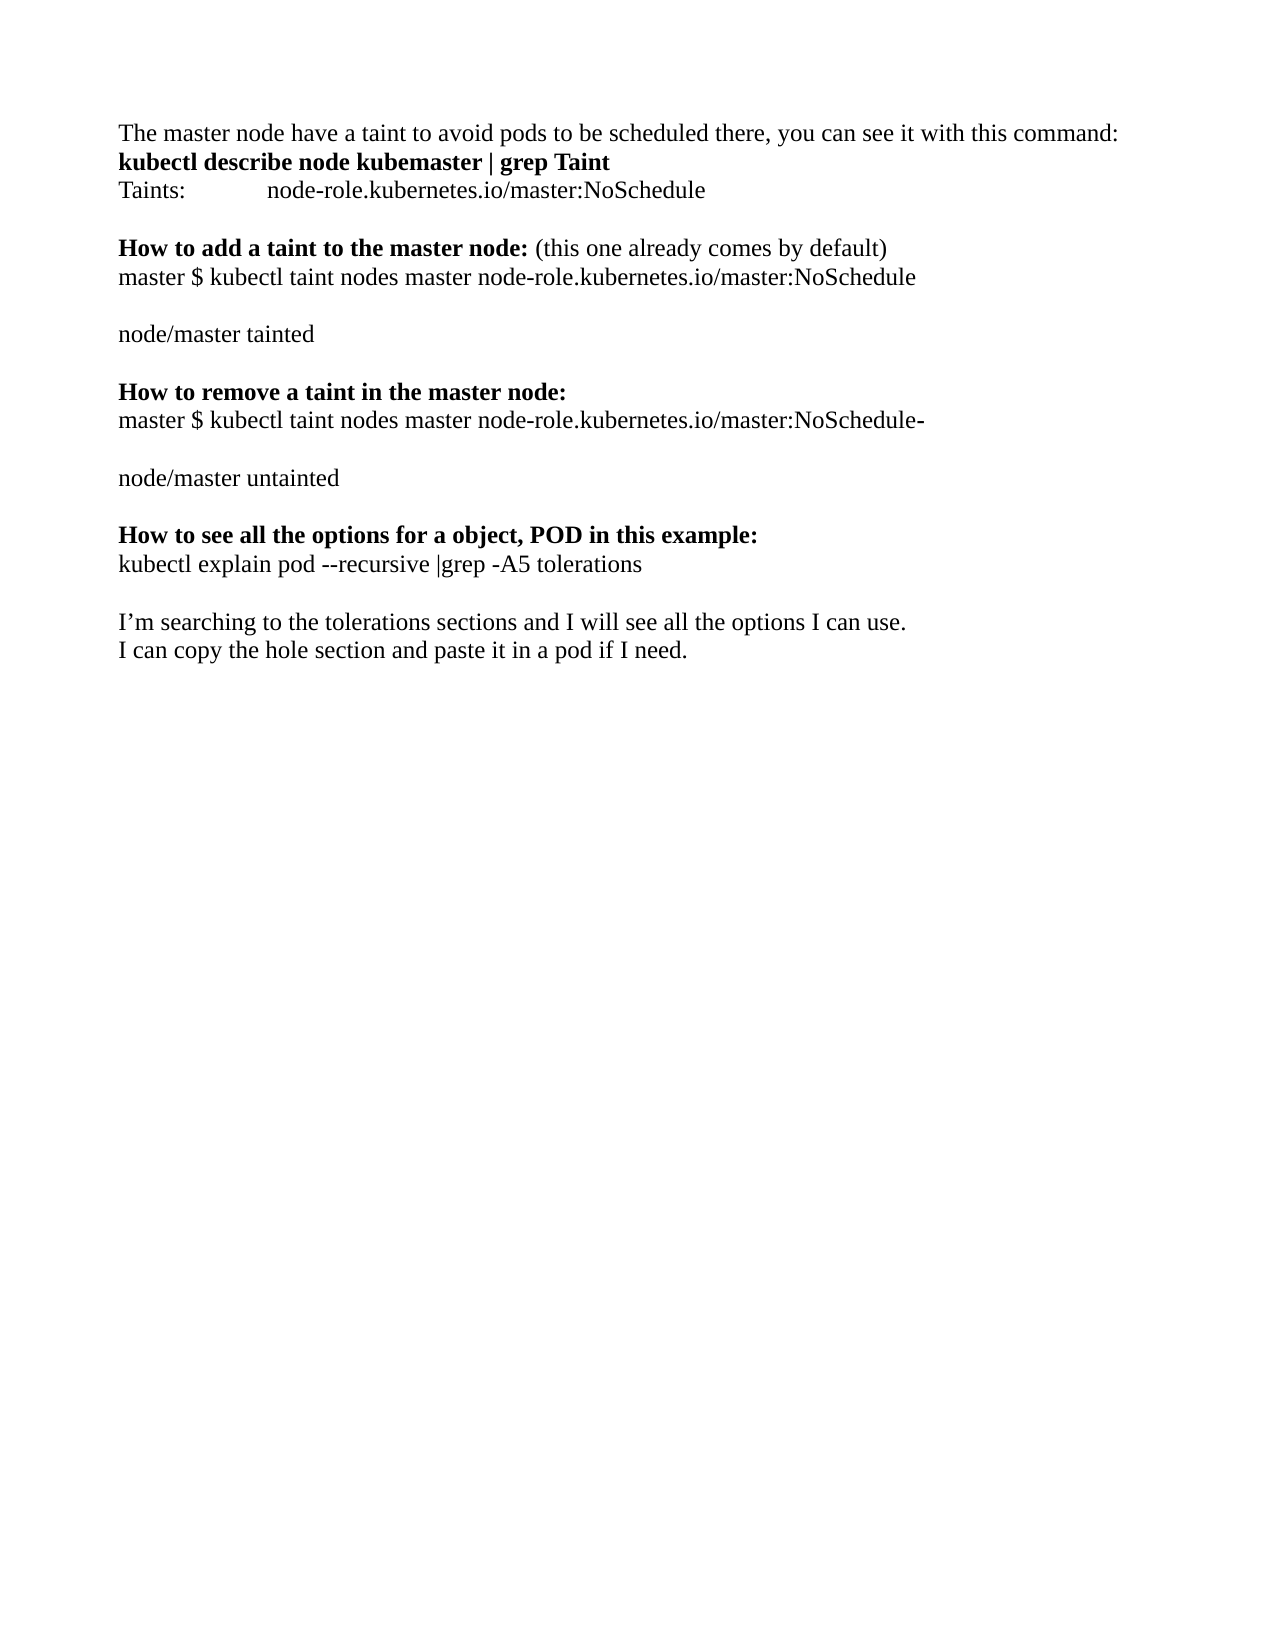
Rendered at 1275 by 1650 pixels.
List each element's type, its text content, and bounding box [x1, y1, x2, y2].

text How to remove a taint in the master node: [118, 377, 1157, 406]
text I can copy the hole section and paste it in a pod if I need. [118, 636, 1157, 664]
text The master node have a taint to avoid pods to be scheduled there, you can see it with this command: [118, 118, 1157, 147]
text master $ kubectl taint nodes master node-role.kubernetes.io/master:NoSchedule- [118, 406, 1157, 434]
text node/master tainted [118, 319, 1157, 348]
text I’m searching to the tolerations sections and I will see all the options I can use. [118, 607, 1157, 636]
text master $ kubectl taint nodes master node-role.kubernetes.io/master:NoSchedule [118, 262, 1157, 291]
text How to add a taint to the master node: (this one already comes by default) [118, 233, 1157, 262]
text Taints: node-role.kubernetes.io/master:NoSchedule [118, 176, 1157, 204]
text How to see all the options for a object, POD in this example: [118, 521, 1157, 549]
text kubectl explain pod --recursive |grep -A5 tolerations [118, 549, 1157, 578]
text node/master untainted [118, 463, 1157, 492]
text kubectl describe node kubemaster | grep Taint [118, 147, 1157, 176]
